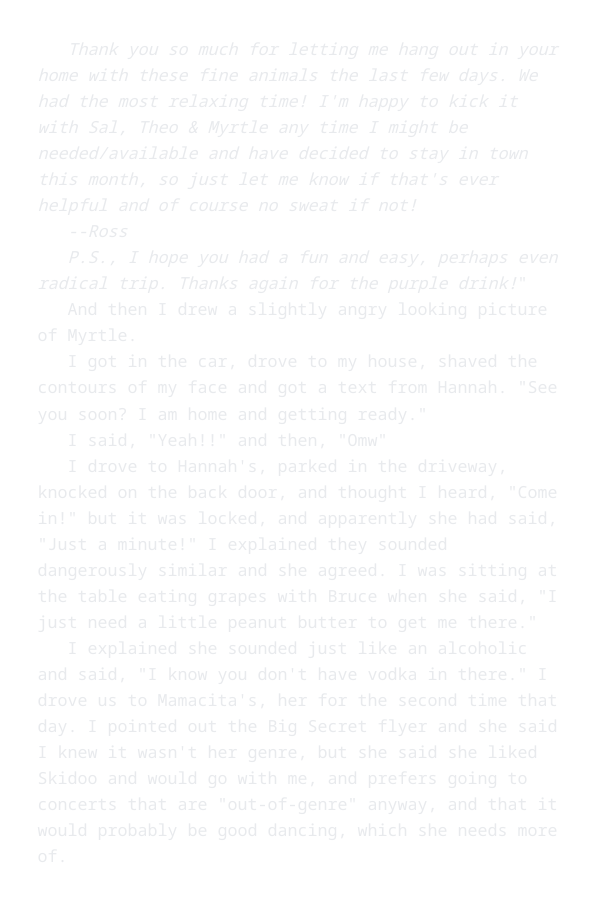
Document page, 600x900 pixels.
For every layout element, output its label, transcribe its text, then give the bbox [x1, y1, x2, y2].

text P.S., I hope you had a fun and easy, perhaps even radical trip. Thanks again for the purple drink!" [37, 246, 562, 294]
text I drove to Hannah's, parked in the driveway, knocked on the back door, and thought I heard, "Come in!" but it was locked, and apparently she had said, "Just a minute!" I explained they sounded dangerously similar and she agreed. I was sitting at the table eating grapes with Bruce when she said, "I just need a little peanut butter to get me there." [37, 454, 562, 633]
text Thank you so much for letting me hang out in your home with these fine animals the last few days. We had the most relaxing time! I'm happy to kick it with Sal, Theo & Myrtle any time I might be needed/available and have decided to stay in town this month, so just let me know if that's ever helpful and of course no sweat if not! [37, 37, 562, 216]
text I said, "Yeah!!" and then, "Omw" [37, 428, 562, 451]
text And then I drew a slightly angry looking picture of Myrtle. [37, 298, 562, 347]
text --Ross [37, 220, 562, 242]
text I got in the car, drove to my house, shaved the contours of my face and got a text from Hannah. "See you soon? I am home and getting ready." [37, 350, 562, 425]
text I explained she sounded just like an alcoholic and said, "I know you don't have vodka in there." I drove us to Mamacita's, her for the second time that day. I pointed out the Big Secret flyer and she said I knew it wasn't her genre, but she said she liked Skidoo and would go with me, and prefers going to concerts that are "out-of-genre" anyway, and that it would probably be good dancing, which she needs more of. [37, 636, 562, 867]
